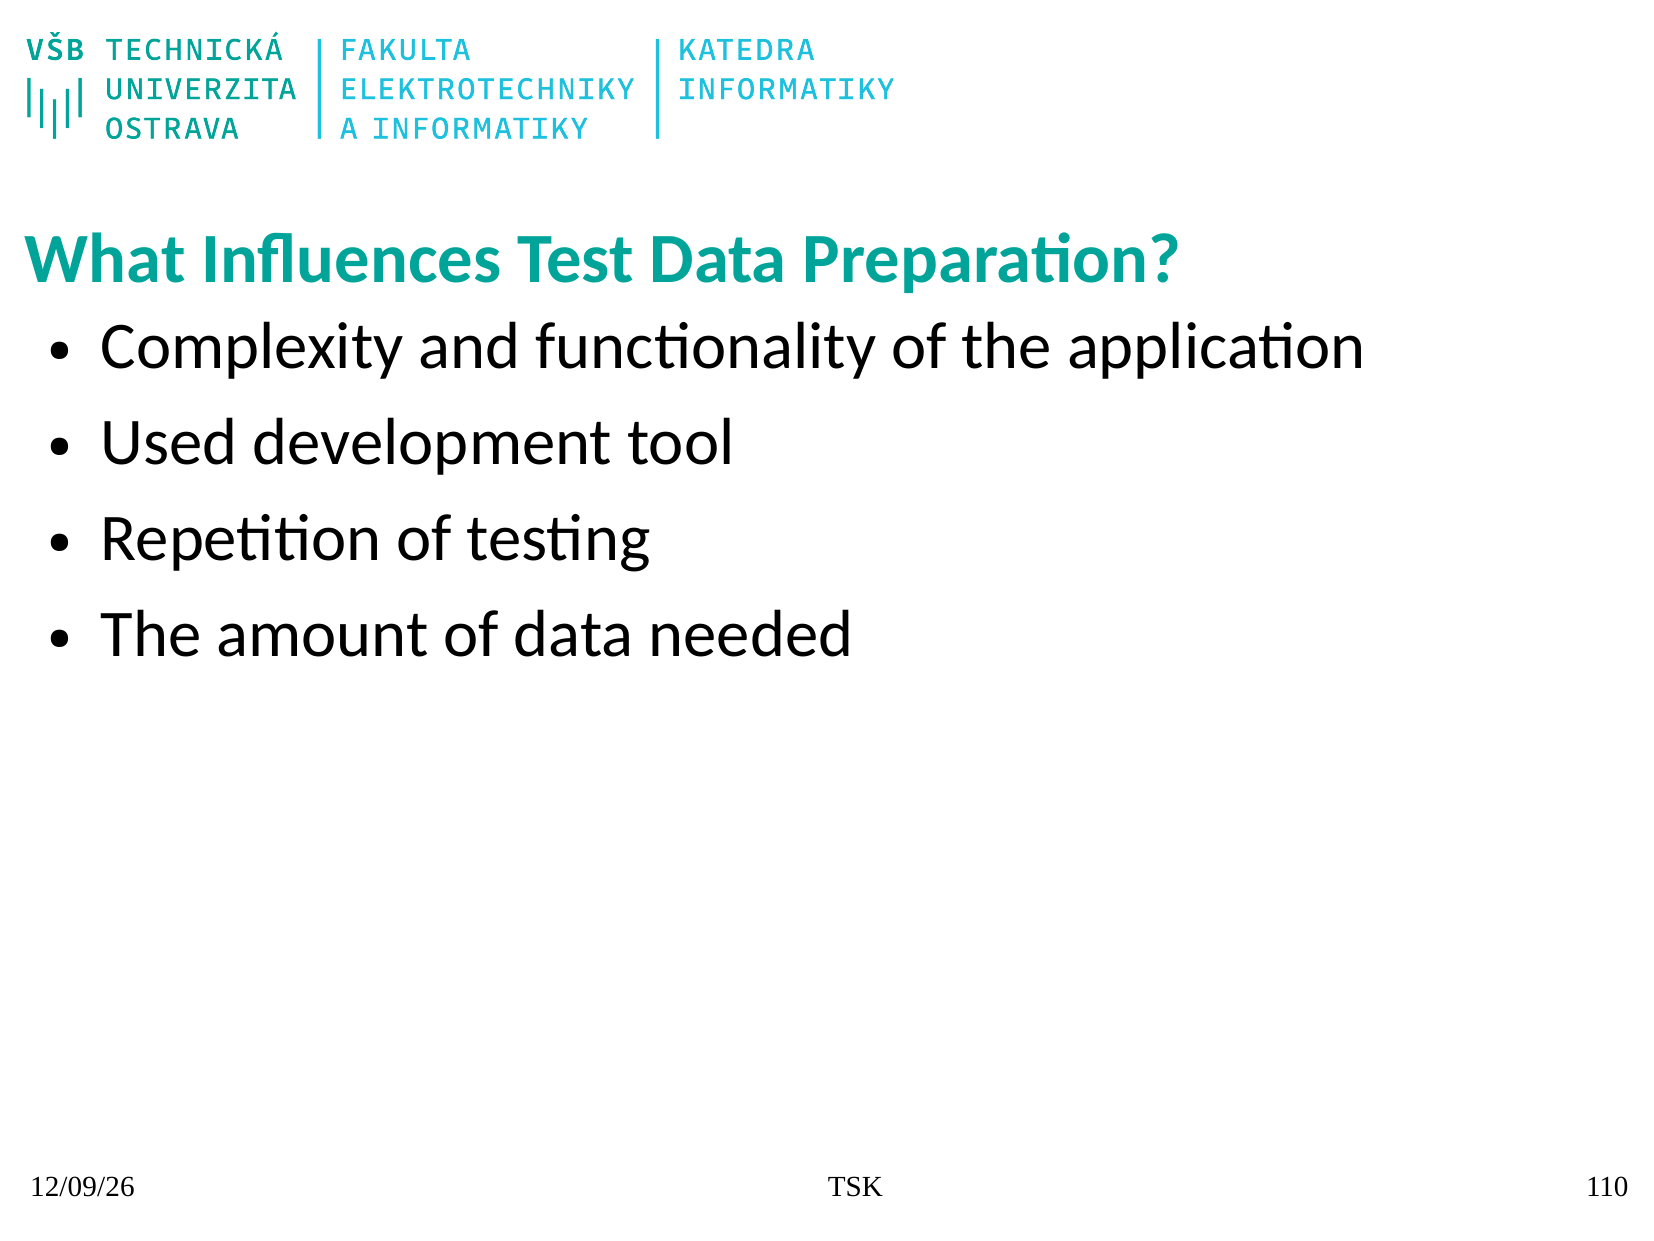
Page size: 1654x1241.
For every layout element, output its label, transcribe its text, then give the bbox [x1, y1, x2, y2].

picture [26, 31, 894, 139]
title What Influences Test Data Preparation? [24, 169, 1629, 300]
list Complexity and functionality of the application Used development tool Repetition of testing The amount of data needed [30, 318, 1629, 1146]
